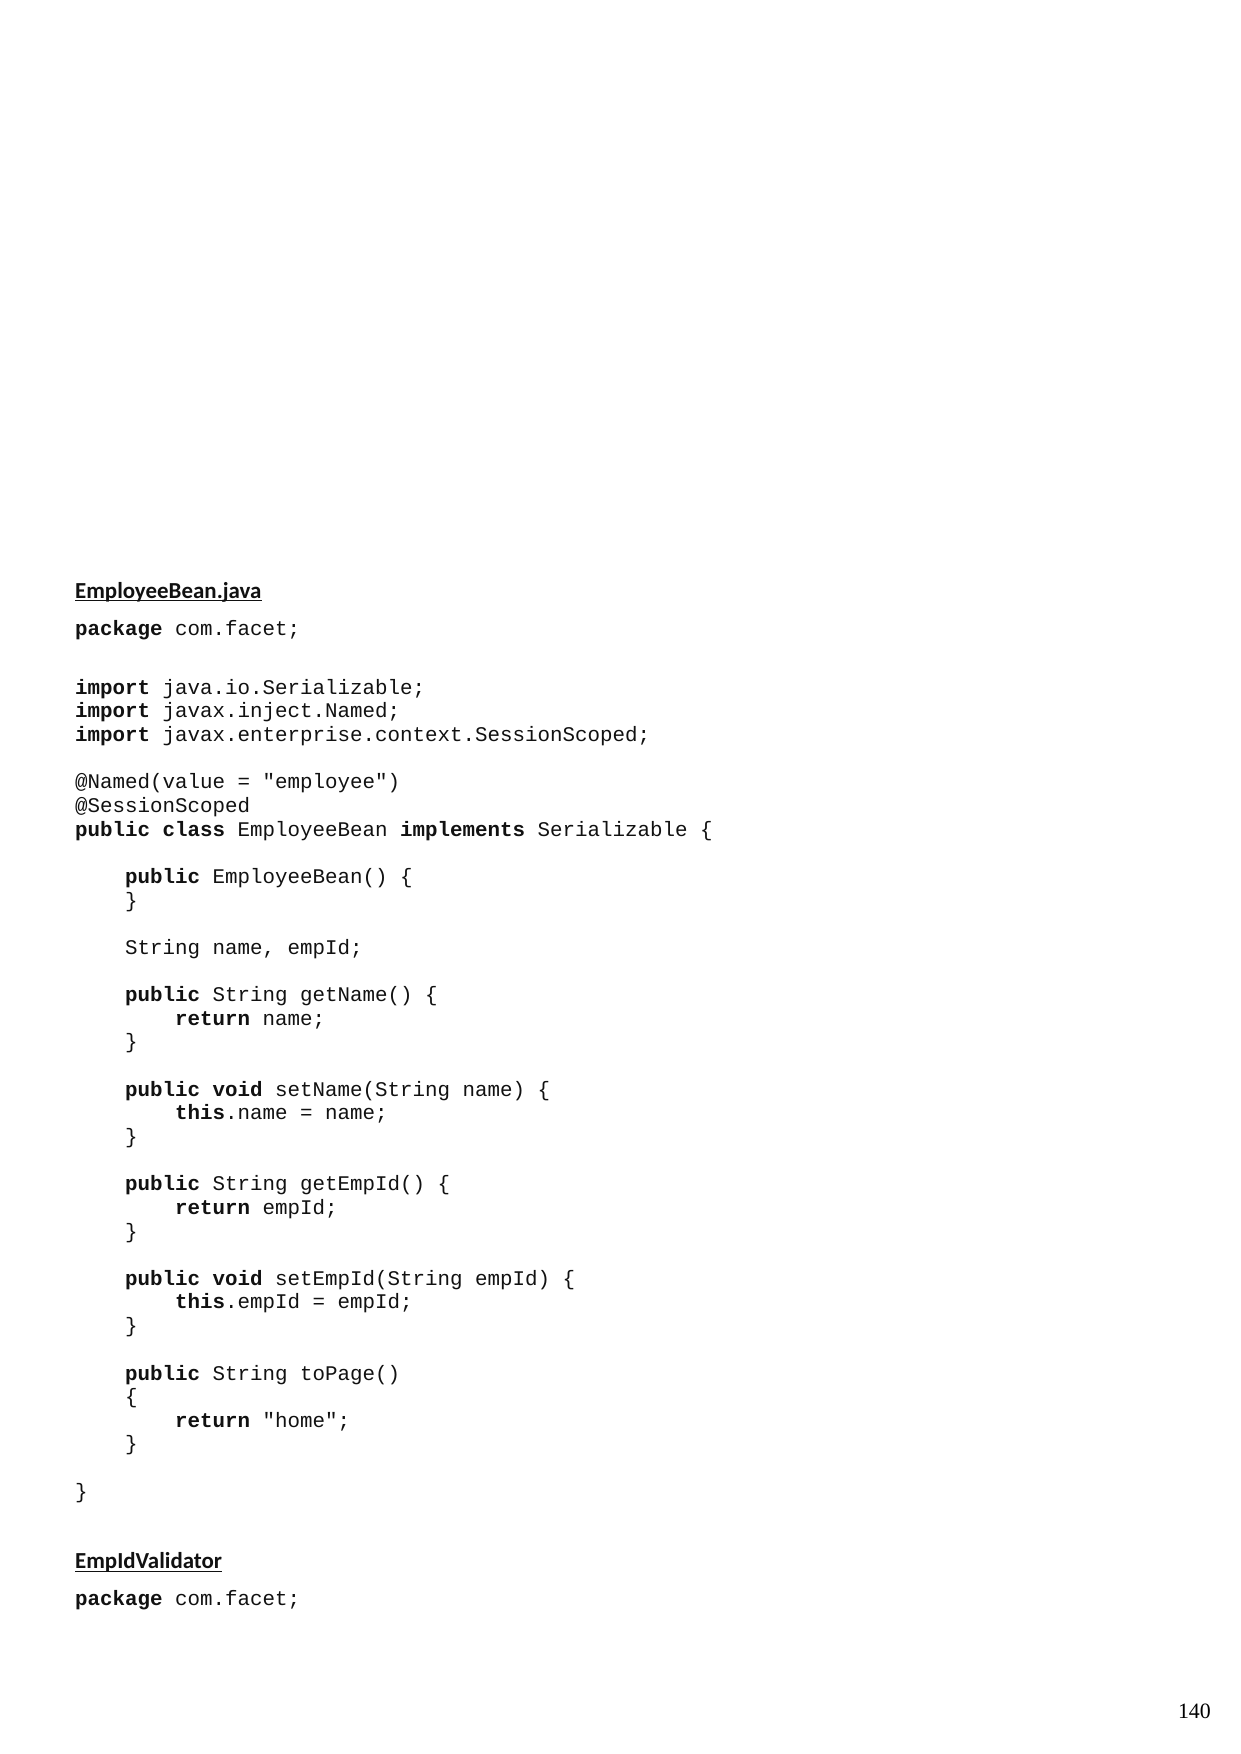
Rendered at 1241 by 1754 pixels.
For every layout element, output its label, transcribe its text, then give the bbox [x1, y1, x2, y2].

text public String getName() { [75, 984, 1211, 1008]
text EmpIdValidator [75, 1546, 1211, 1574]
text return empId; [75, 1197, 1211, 1221]
text package com.facet; [75, 618, 1211, 641]
text public String toPage() [75, 1362, 1211, 1386]
text public void setName(String name) { [75, 1079, 1211, 1102]
text import java.io.Serializable; [75, 677, 1211, 700]
text } [75, 1126, 1211, 1150]
text } [75, 1221, 1211, 1244]
text EmployeeBean.java [75, 576, 1211, 604]
text return name; [75, 1008, 1211, 1031]
text this.empId = empId; [75, 1292, 1211, 1315]
text public String getEmpId() { [75, 1173, 1211, 1197]
text } [75, 889, 1211, 913]
text String name, empId; [75, 937, 1211, 961]
text } [75, 1315, 1211, 1339]
text } [75, 1031, 1211, 1055]
text return "home"; [75, 1410, 1211, 1433]
text import javax.inject.Named; [75, 700, 1211, 724]
text public class EmployeeBean implements Serializable { [75, 819, 1211, 842]
text public EmployeeBean() { [75, 866, 1211, 889]
text { [75, 1386, 1211, 1410]
text public void setEmpId(String empId) { [75, 1268, 1211, 1292]
text this.name = name; [75, 1102, 1211, 1126]
text } [75, 1481, 1211, 1504]
text @Named(value = "employee") [75, 771, 1211, 795]
text package com.facet; [75, 1588, 1211, 1612]
text import javax.enterprise.context.SessionScoped; [75, 724, 1211, 748]
text @SessionScoped [75, 795, 1211, 819]
text } [75, 1433, 1211, 1457]
